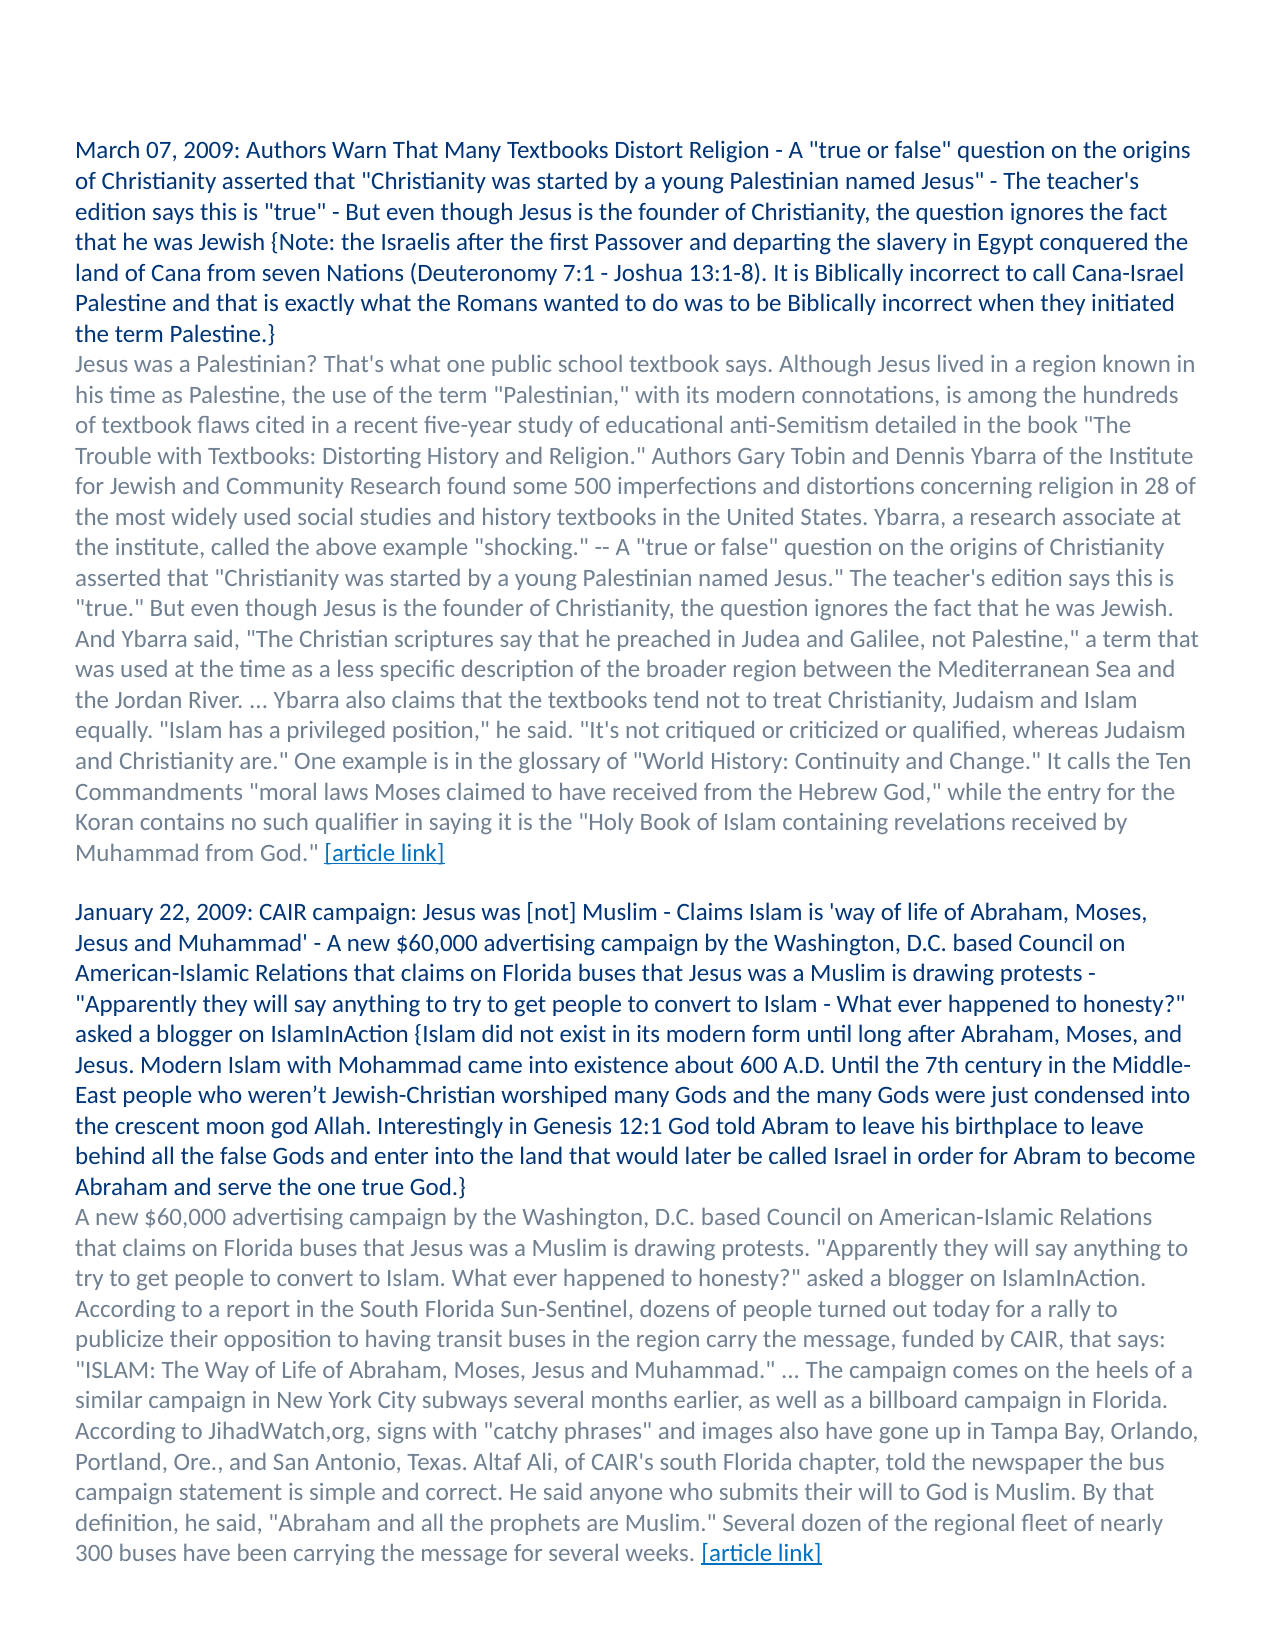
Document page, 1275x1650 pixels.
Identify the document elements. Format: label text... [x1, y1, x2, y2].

text January 22, 2009: CAIR campaign: Jesus was [not] Muslim - Claims Islam is 'way of life of Abraham, Moses, Jesus and Muhammad' - A new $60,000 advertising campaign by the Washington, D.C. based Council on American-Islamic Relations that claims on Florida buses that Jesus was a Muslim is drawing protests - "Apparently they will say anything to try to get people to convert to Islam - What ever happened to honesty?" asked a blogger on IslamInAction {Islam did not exist in its modern form until long after Abraham, Moses, and Jesus. Modern Islam with Mohammad came into existence about 600 A.D. Until the 7th century in the Middle-East people who weren’t Jewish-Christian worshiped many Gods and the many Gods were just condensed into the crescent moon god Allah. Interestingly in Genesis 12:1 God told Abram to leave his birthplace to leave behind all the false Gods and enter into the land that would later be called Israel in order for Abram to become Abraham and serve the one true God.} A new $60,000 advertising campaign by the Washington, D.C. based Council on American-Islamic Relations that claims on Florida buses that Jesus was a Muslim is drawing protests. "Apparently they will say anything to try to get people to convert to Islam. What ever happened to honesty?" asked a blogger on IslamInAction. According to a report in the South Florida Sun-Sentinel, dozens of people turned out today for a rally to publicize their opposition to having transit buses in the region carry the message, funded by CAIR, that says: "ISLAM: The Way of Life of Abraham, Moses, Jesus and Muhammad." ... The campaign comes on the heels of a similar campaign in New York City subways several months earlier, as well as a billboard campaign in Florida. According to JihadWatch,org, signs with "catchy phrases" and images also have gone up in Tampa Bay, Orlando, Portland, Ore., and San Antonio, Texas. Altaf Ali, of CAIR's south Florida chapter, told the newspaper the bus campaign statement is simple and correct. He said anyone who submits their will to God is Muslim. By that definition, he said, "Abraham and all the prophets are Muslim." Several dozen of the regional fleet of nearly 300 buses have been carrying the message for several weeks. [article link] [75, 896, 1200, 1568]
text March 07, 2009: Authors Warn That Many Textbooks Distort Religion - A "true or false" question on the origins of Christianity asserted that "Christianity was started by a young Palestinian named Jesus" - The teacher's edition says this is "true" - But even though Jesus is the founder of Christianity, the question ignores the fact that he was Jewish {Note: the Israelis after the first Passover and departing the slavery in Egypt conquered the land of Cana from seven Nations (Deuteronomy 7:1 - Joshua 13:1-8). It is Biblically incorrect to call Cana-Israel Palestine and that is exactly what the Romans wanted to do was to be Biblically incorrect when they initiated the term Palestine.} Jesus was a Palestinian? That's what one public school textbook says. Although Jesus lived in a region known in his time as Palestine, the use of the term "Palestinian," with its modern connotations, is among the hundreds of textbook flaws cited in a recent five-year study of educational anti-Semitism detailed in the book "The Trouble with Textbooks: Distorting History and Religion." Authors Gary Tobin and Dennis Ybarra of the Institute for Jewish and Community Research found some 500 imperfections and distortions concerning religion in 28 of the most widely used social studies and history textbooks in the United States. Ybarra, a research associate at the institute, called the above example "shocking." -- A "true or false" question on the origins of Christianity asserted that "Christianity was started by a young Palestinian named Jesus." The teacher's edition says this is "true." But even though Jesus is the founder of Christianity, the question ignores the fact that he was Jewish. And Ybarra said, "The Christian scriptures say that he preached in Judea and Galilee, not Palestine," a term that was used at the time as a less specific description of the broader region between the Mediterranean Sea and the Jordan River. ... Ybarra also claims that the textbooks tend not to treat Christianity, Judaism and Islam equally. "Islam has a privileged position," he said. "It's not critiqued or criticized or qualified, whereas Judaism and Christianity are." One example is in the glossary of "World History: Continuity and Change." It calls the Ten Commandments "moral laws Moses claimed to have received from the Hebrew God," while the entry for the Koran contains no such qualifier in saying it is the "Holy Book of Islam containing revelations received by Muhammad from God." [article link] [75, 135, 1200, 867]
